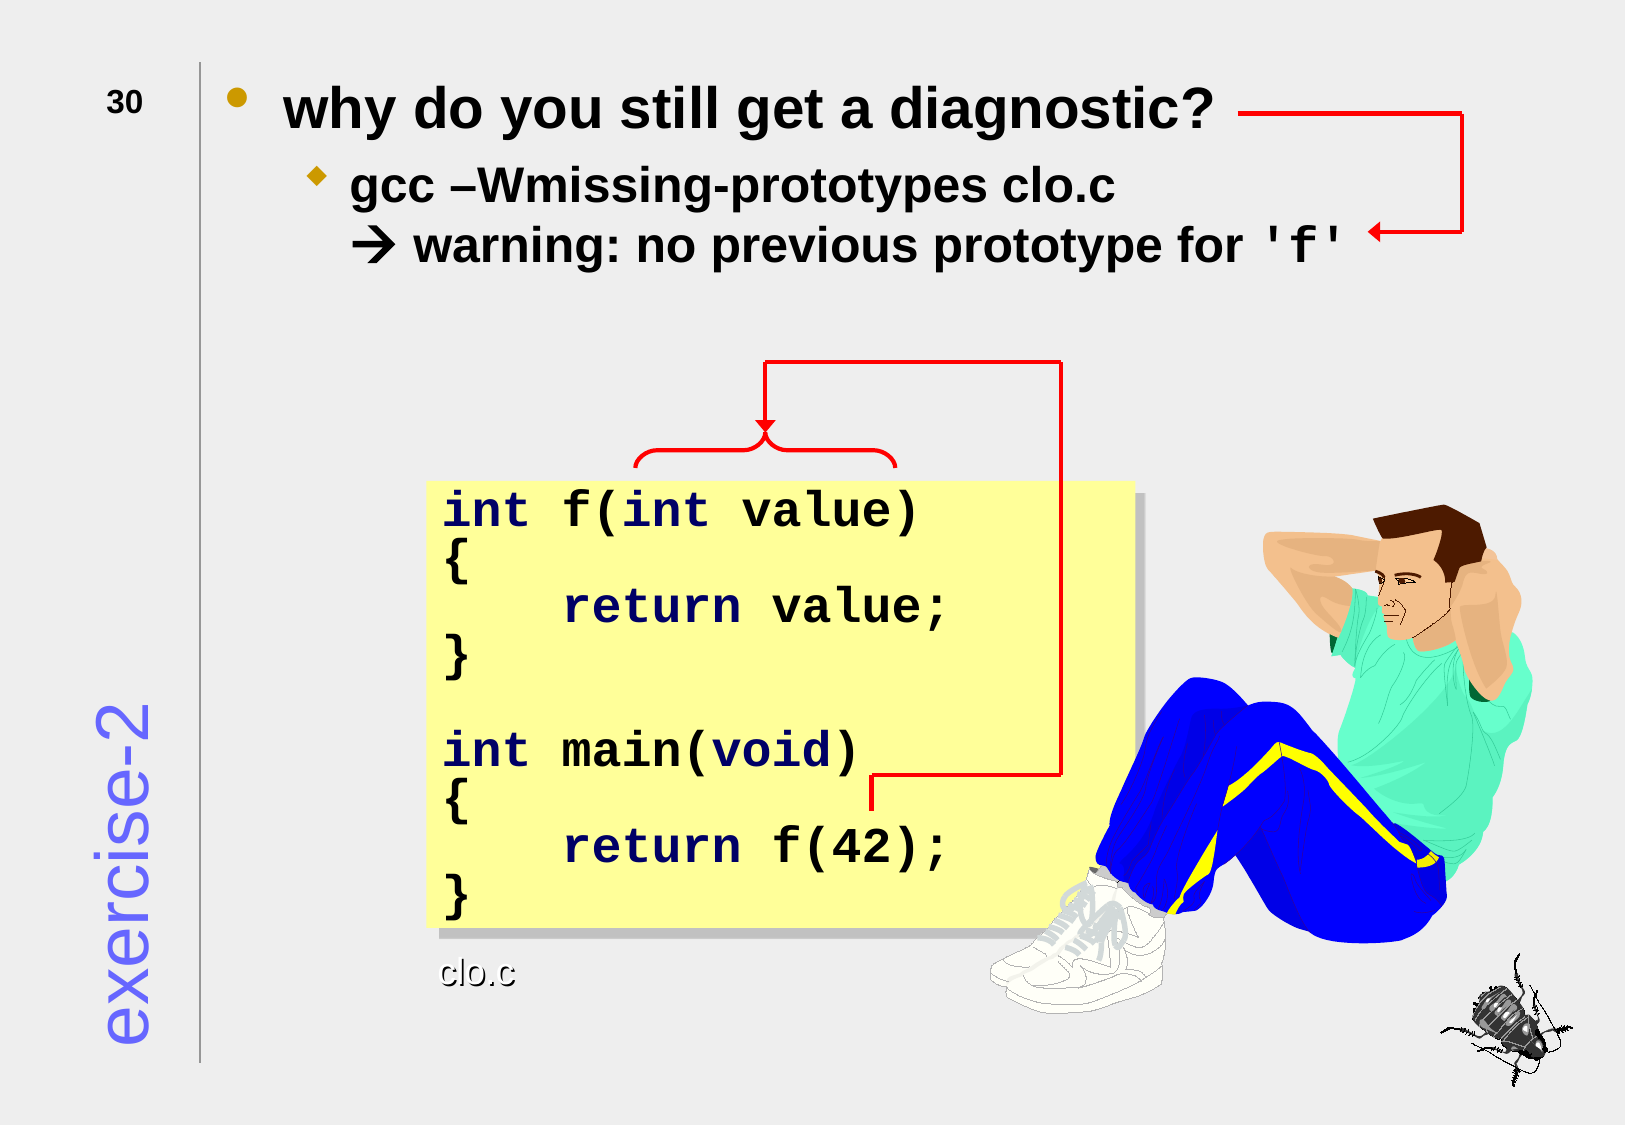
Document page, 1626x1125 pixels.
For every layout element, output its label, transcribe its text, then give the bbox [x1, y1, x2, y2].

text_box int f(int value) { return value; } int main(void) { return f(42); } [426, 480, 1136, 928]
text_box [1117, 932, 1122, 942]
text_box [1095, 915, 1102, 922]
text_box clo.c [422, 939, 683, 1000]
text_box [1084, 902, 1089, 920]
text_box [1117, 920, 1122, 931]
text_box [1235, 829, 1308, 932]
title exercise-2 [50, 187, 188, 1063]
text_box [991, 504, 1533, 1013]
list why do you still get a diagnostic? gcc –Wmissing-prototypes clo.c  warning: no previous prototype for 'f' [212, 62, 1550, 1063]
